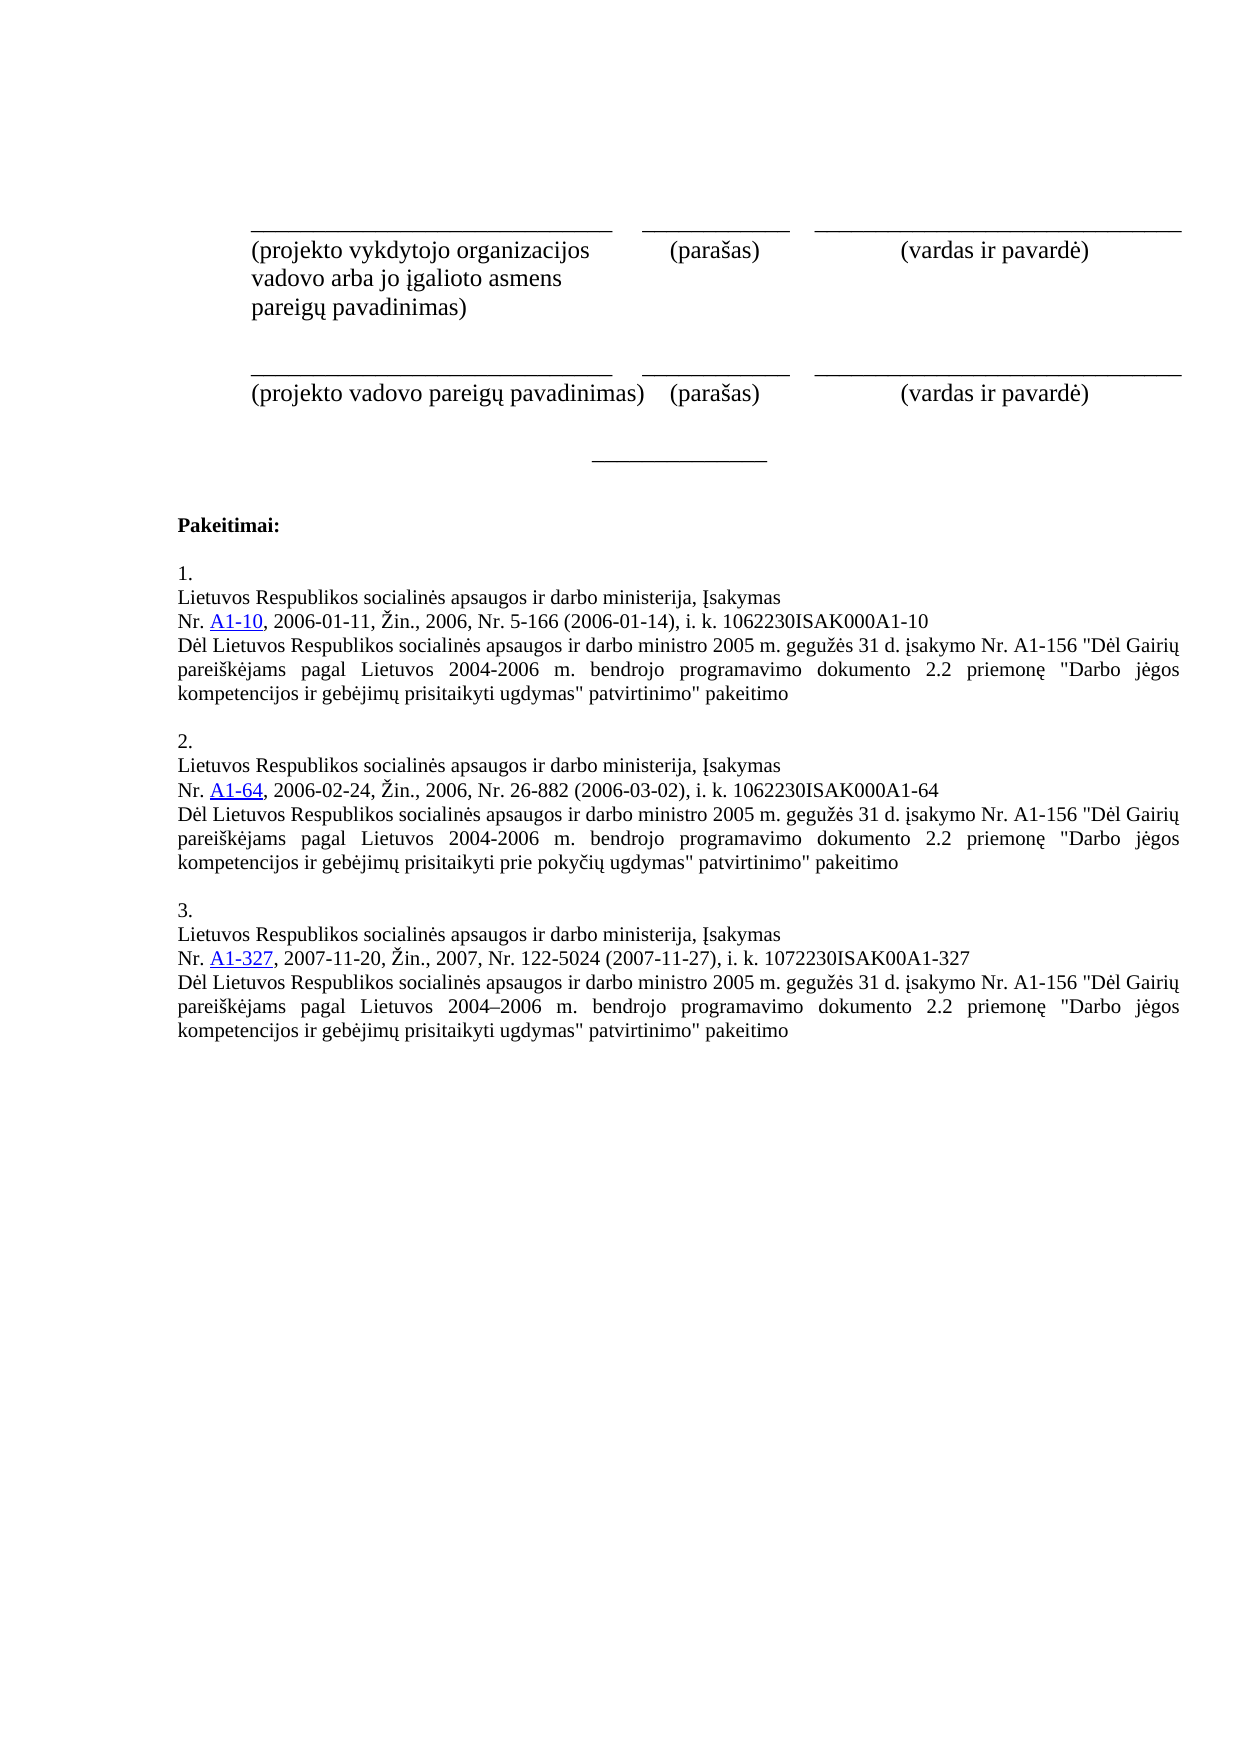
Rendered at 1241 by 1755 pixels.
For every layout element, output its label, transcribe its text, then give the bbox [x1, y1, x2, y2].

text Dėl Lietuvos Respublikos socialinės apsaugos ir darbo ministro 2005 m. gegužės 31 d. įsakymo Nr. A1-156 "Dėl Gairių pareiškėjams pagal Lietuvos 2004–2006 m. bendrojo programavimo dokumento 2.2 priemonę "Darbo jėgos kompetencijos ir gebėjimų prisitaikyti ugdymas" patvirtinimo" pakeitimo [177, 970, 1181, 1042]
text pareigų pavadinimas) [177, 292, 1181, 321]
text Nr. A1-64, 2006-02-24, Žin., 2006, Nr. 26-882 (2006-03-02), i. k. 1062230ISAK000A1-64 [177, 777, 1181, 802]
text vadovo arba jo įgalioto asmens [177, 263, 1181, 292]
text ______________ [177, 436, 1181, 465]
text Nr. A1-10, 2006-01-11, Žin., 2006, Nr. 5-166 (2006-01-14), i. k. 1062230ISAK000A1-10 [177, 609, 1181, 633]
text (projekto vadovo pareigų pavadinimas) (parašas) (vardas ir pavardė) [177, 378, 1181, 407]
text (projekto vykdytojo organizacijos (parašas) (vardas ir pavardė) [177, 235, 1181, 263]
text 3. [177, 898, 1181, 922]
text 2. [177, 729, 1181, 753]
text Pakeitimai: [177, 513, 1181, 537]
text Lietuvos Respublikos socialinės apsaugos ir darbo ministerija, Įsakymas [177, 753, 1181, 777]
text Lietuvos Respublikos socialinės apsaugos ir darbo ministerija, Įsakymas [177, 585, 1181, 609]
text Dėl Lietuvos Respublikos socialinės apsaugos ir darbo ministro 2005 m. gegužės 31 d. įsakymo Nr. A1-156 "Dėl Gairių pareiškėjams pagal Lietuvos 2004-2006 m. bendrojo programavimo dokumento 2.2 priemonę "Darbo jėgos kompetencijos ir gebėjimų prisitaikyti prie pokyčių ugdymas" patvirtinimo" pakeitimo [177, 802, 1181, 874]
text Lietuvos Respublikos socialinės apsaugos ir darbo ministerija, Įsakymas [177, 922, 1181, 946]
text 1. [177, 561, 1181, 585]
text Nr. A1-327, 2007-11-20, Žin., 2007, Nr. 122-5024 (2007-11-27), i. k. 1072230ISAK00A1-327 [177, 946, 1181, 970]
text Dėl Lietuvos Respublikos socialinės apsaugos ir darbo ministro 2005 m. gegužės 31 d. įsakymo Nr. A1-156 "Dėl Gairių pareiškėjams pagal Lietuvos 2004-2006 m. bendrojo programavimo dokumento 2.2 priemonę "Darbo jėgos kompetencijos ir gebėjimų prisitaikyti ugdymas" patvirtinimo" pakeitimo [177, 633, 1181, 705]
